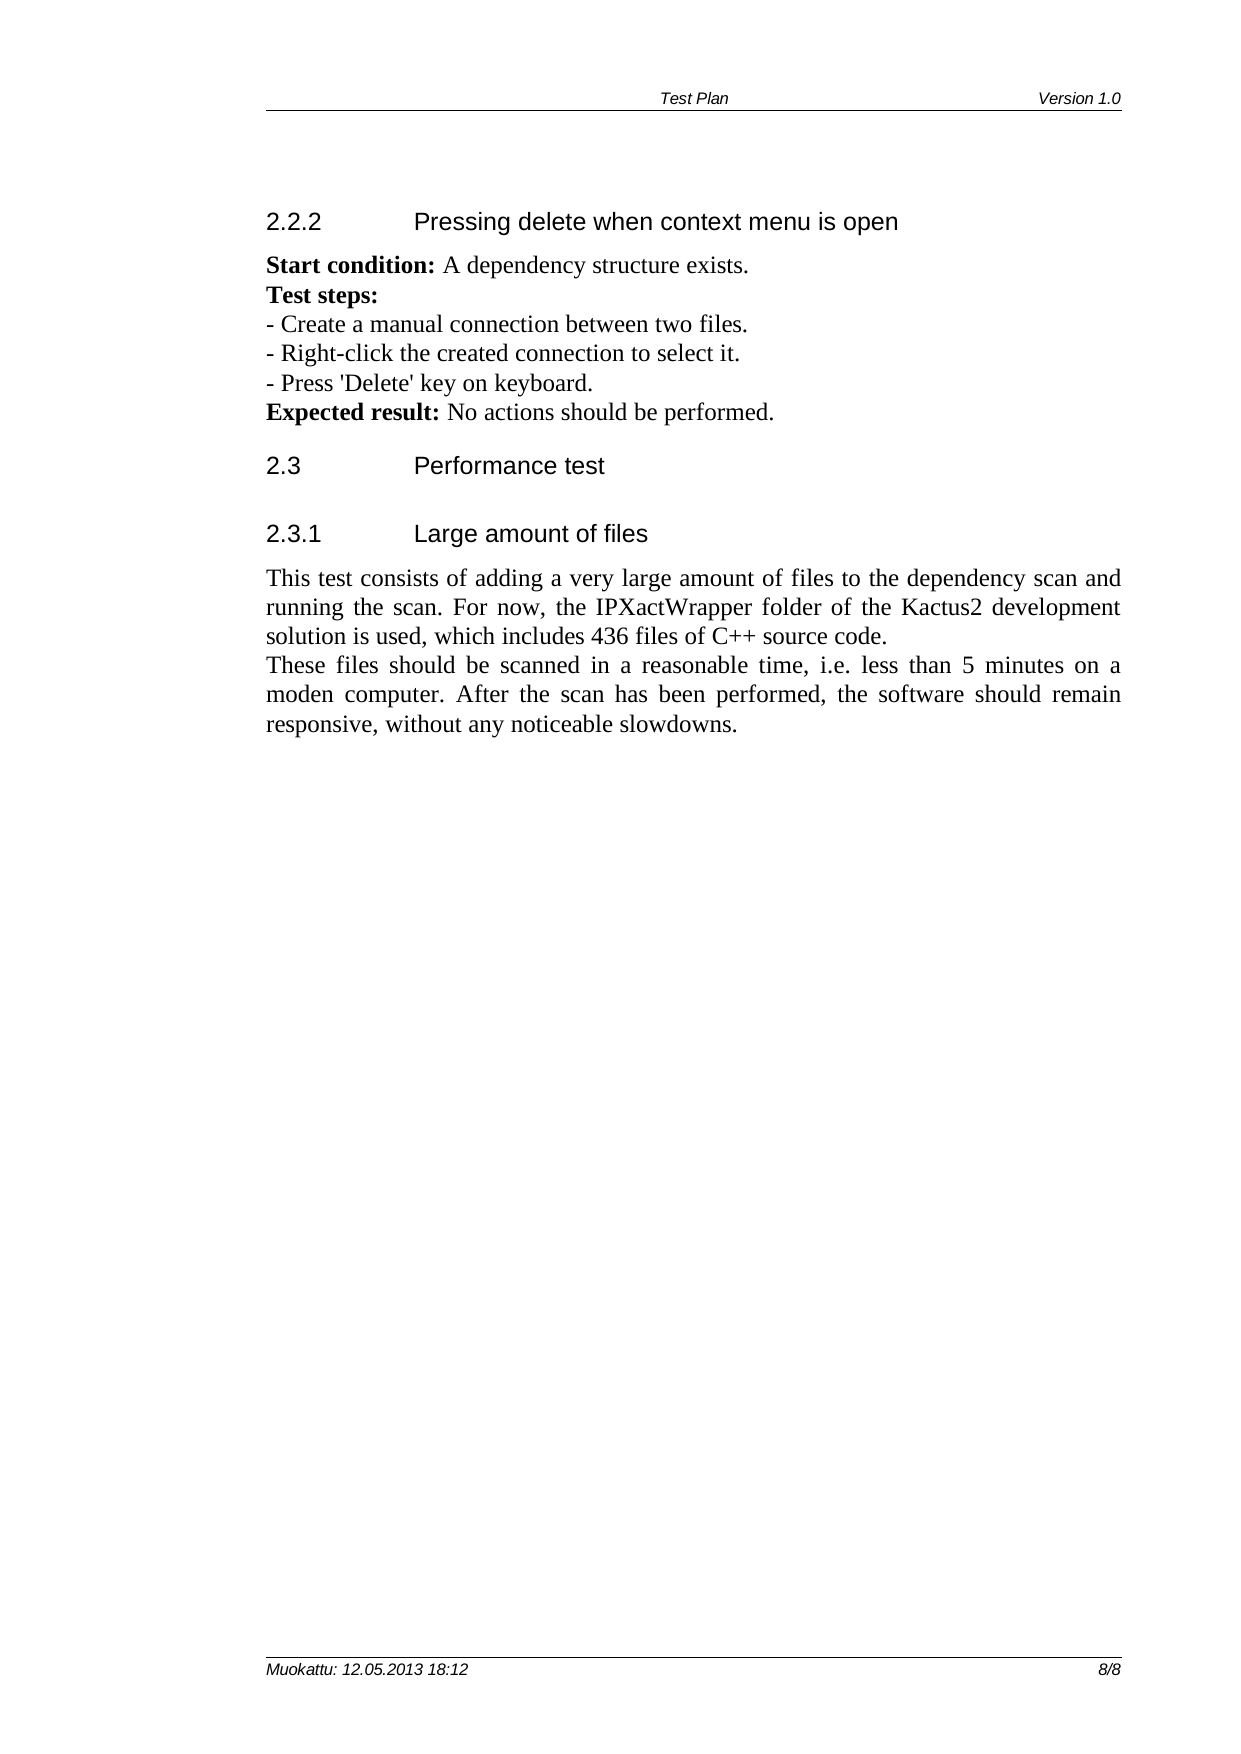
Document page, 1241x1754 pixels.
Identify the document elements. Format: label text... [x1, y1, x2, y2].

text - Create a manual connection between two files. [266, 309, 1122, 338]
text Test steps: [266, 280, 1122, 309]
subtitle Large amount of files [266, 519, 1122, 548]
text Start condition: A dependency structure exists. [266, 250, 1122, 279]
text - Press 'Delete' key on keyboard. [266, 367, 1122, 397]
subtitle Performance test [266, 451, 1122, 480]
text Expected result: No actions should be performed. [266, 397, 1122, 426]
text This test consists of adding a very large amount of files to the dependency scan and running the scan. For now, the IPXactWrapper folder of the Kactus2 development solution is used, which includes 436 files of C++ source code. [266, 563, 1122, 650]
text - Right-click the created connection to select it. [266, 338, 1122, 367]
subtitle Pressing delete when context menu is open [266, 207, 1122, 236]
text These files should be scanned in a reasonable time, i.e. less than 5 minutes on a moden computer. After the scan has been performed, the software should remain responsive, without any noticeable slowdowns. [266, 650, 1122, 737]
